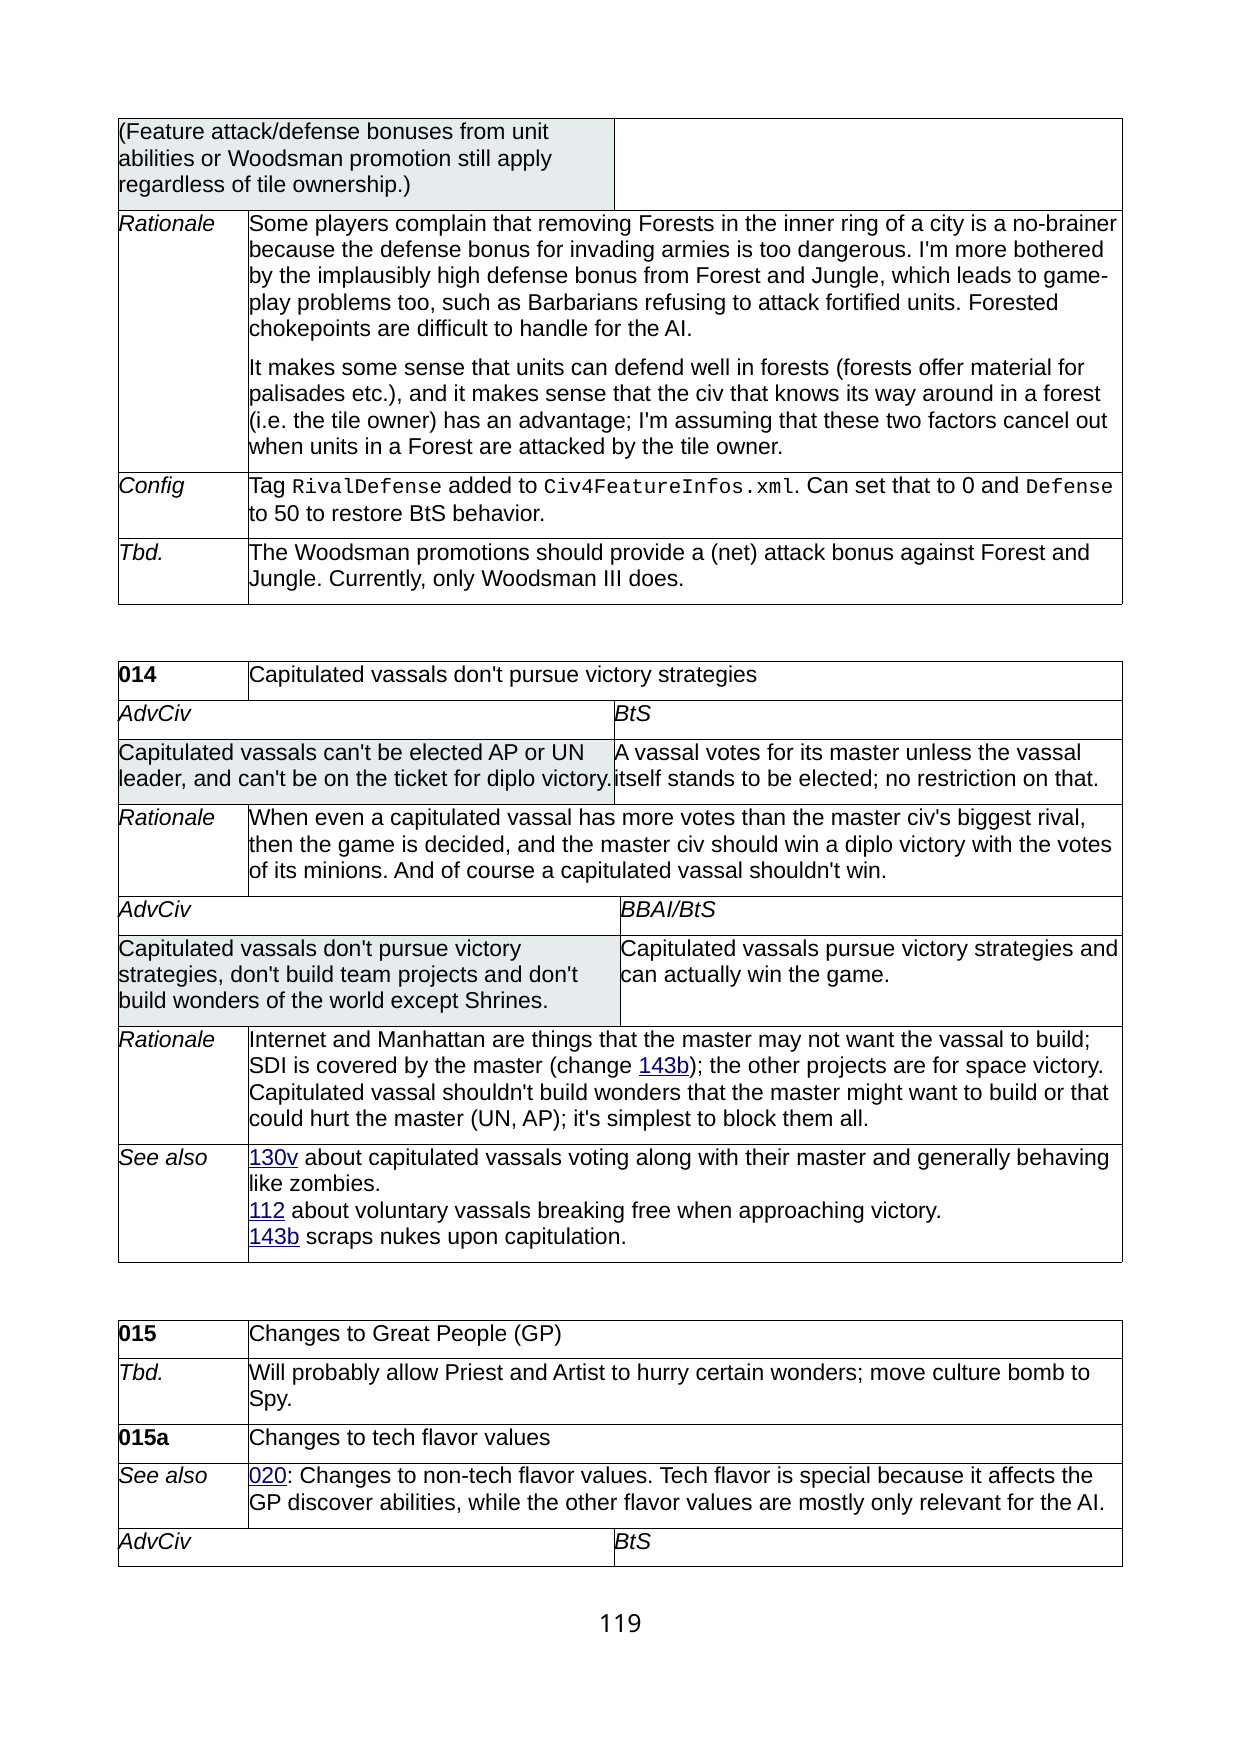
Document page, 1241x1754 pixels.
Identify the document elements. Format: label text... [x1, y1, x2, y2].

table_cell BtS [615, 701, 1122, 739]
table_cell Rationale [119, 1027, 248, 1144]
table_cell The Woodsman promotions should provide a (net) attack bonus against Forest and Jungle. Currently, only Woodsman III does. [249, 539, 1122, 603]
table_cell BtS [615, 1529, 1122, 1566]
table_cell Capitulated vassals pursue victory strategies and can actually win the game. [621, 936, 1122, 1026]
table_cell Capitulated vassals can't be elected AP or UN leader, and can't be on the ticket for diplo victory. [119, 740, 614, 804]
table_cell Rationale [119, 211, 248, 472]
table_cell 130v about capitulated vassals voting along with their master and generally behaving like zombies. 112 about voluntary vassals breaking free when approaching victory. 143b scraps nukes upon capitulation. [249, 1145, 1122, 1262]
table_cell (Feature attack/defense bonuses from unit abilities or Woodsman promotion still apply regardless of tile ownership.) [119, 119, 614, 210]
table_cell [615, 119, 1122, 210]
table_cell Config [119, 473, 248, 538]
table_cell A vassal votes for its master unless the vassal itself stands to be elected; no restriction on that. [615, 740, 1122, 804]
table_header Changes to Great People (GP) [249, 1321, 1122, 1358]
table_header 015 [119, 1321, 248, 1358]
table_header 014 [119, 662, 248, 700]
table_cell See also [119, 1145, 248, 1262]
table_cell Tbd. [119, 539, 248, 603]
table_cell AdvCiv [119, 897, 620, 934]
table_cell Changes to tech flavor values [249, 1425, 1122, 1462]
table_cell BBAI/BtS [621, 897, 1122, 934]
table_cell AdvCiv [119, 1529, 614, 1566]
table_cell Capitulated vassals don't pursue victory strategies, don't build team projects and don't build wonders of the world except Shrines. [119, 936, 620, 1026]
table_cell Tbd. [119, 1359, 248, 1423]
table_cell Will probably allow Priest and Artist to hurry certain wonders; move culture bomb to Spy. [249, 1359, 1122, 1423]
table_cell 020: Changes to non-tech flavor values. Tech flavor is special because it affects the GP discover abilities, while the other flavor values are mostly only relevant for the AI. [249, 1464, 1122, 1528]
table_cell Tag RivalDefense added to Civ4FeatureInfos.xml. Can set that to 0 and Defense to 50 to restore BtS behavior. [249, 473, 1122, 538]
table_cell Rationale [119, 805, 248, 896]
table_cell Internet and Manhattan are things that the master may not want the vassal to build; SDI is covered by the master (change 143b); the other projects are for space victory. Capitulated vassal shouldn't build wonders that the master might want to build or that could hurt the master (UN, AP); it's simplest to block them all. [249, 1027, 1122, 1144]
table_cell When even a capitulated vassal has more votes than the master civ's biggest rival, then the game is decided, and the master civ should win a diplo victory with the votes of its minions. And of course a capitulated vassal shouldn't win. [249, 805, 1122, 896]
table_cell 015a [119, 1425, 248, 1462]
table_cell See also [119, 1464, 248, 1528]
table_cell AdvCiv [119, 701, 614, 739]
table_header Capitulated vassals don't pursue victory strategies [249, 662, 1122, 700]
table_cell Some players complain that removing Forests in the inner ring of a city is a no-brainer because the defense bonus for invading armies is too dangerous. I'm more bothered by the implausibly high defense bonus from Forest and Jungle, which leads to game­play problems too, such as Barbarians refusing to attack fortified units. Forested chokepoints are difficult to handle for the AI. It makes some sense that units can defend well in forests (forests offer material for palisades etc.), and it makes sense that the civ that knows its way around in a forest (i.e. the tile owner) has an advantage; I'm assuming that these two factors cancel out when units in a Forest are attacked by the tile owner. [249, 211, 1122, 472]
